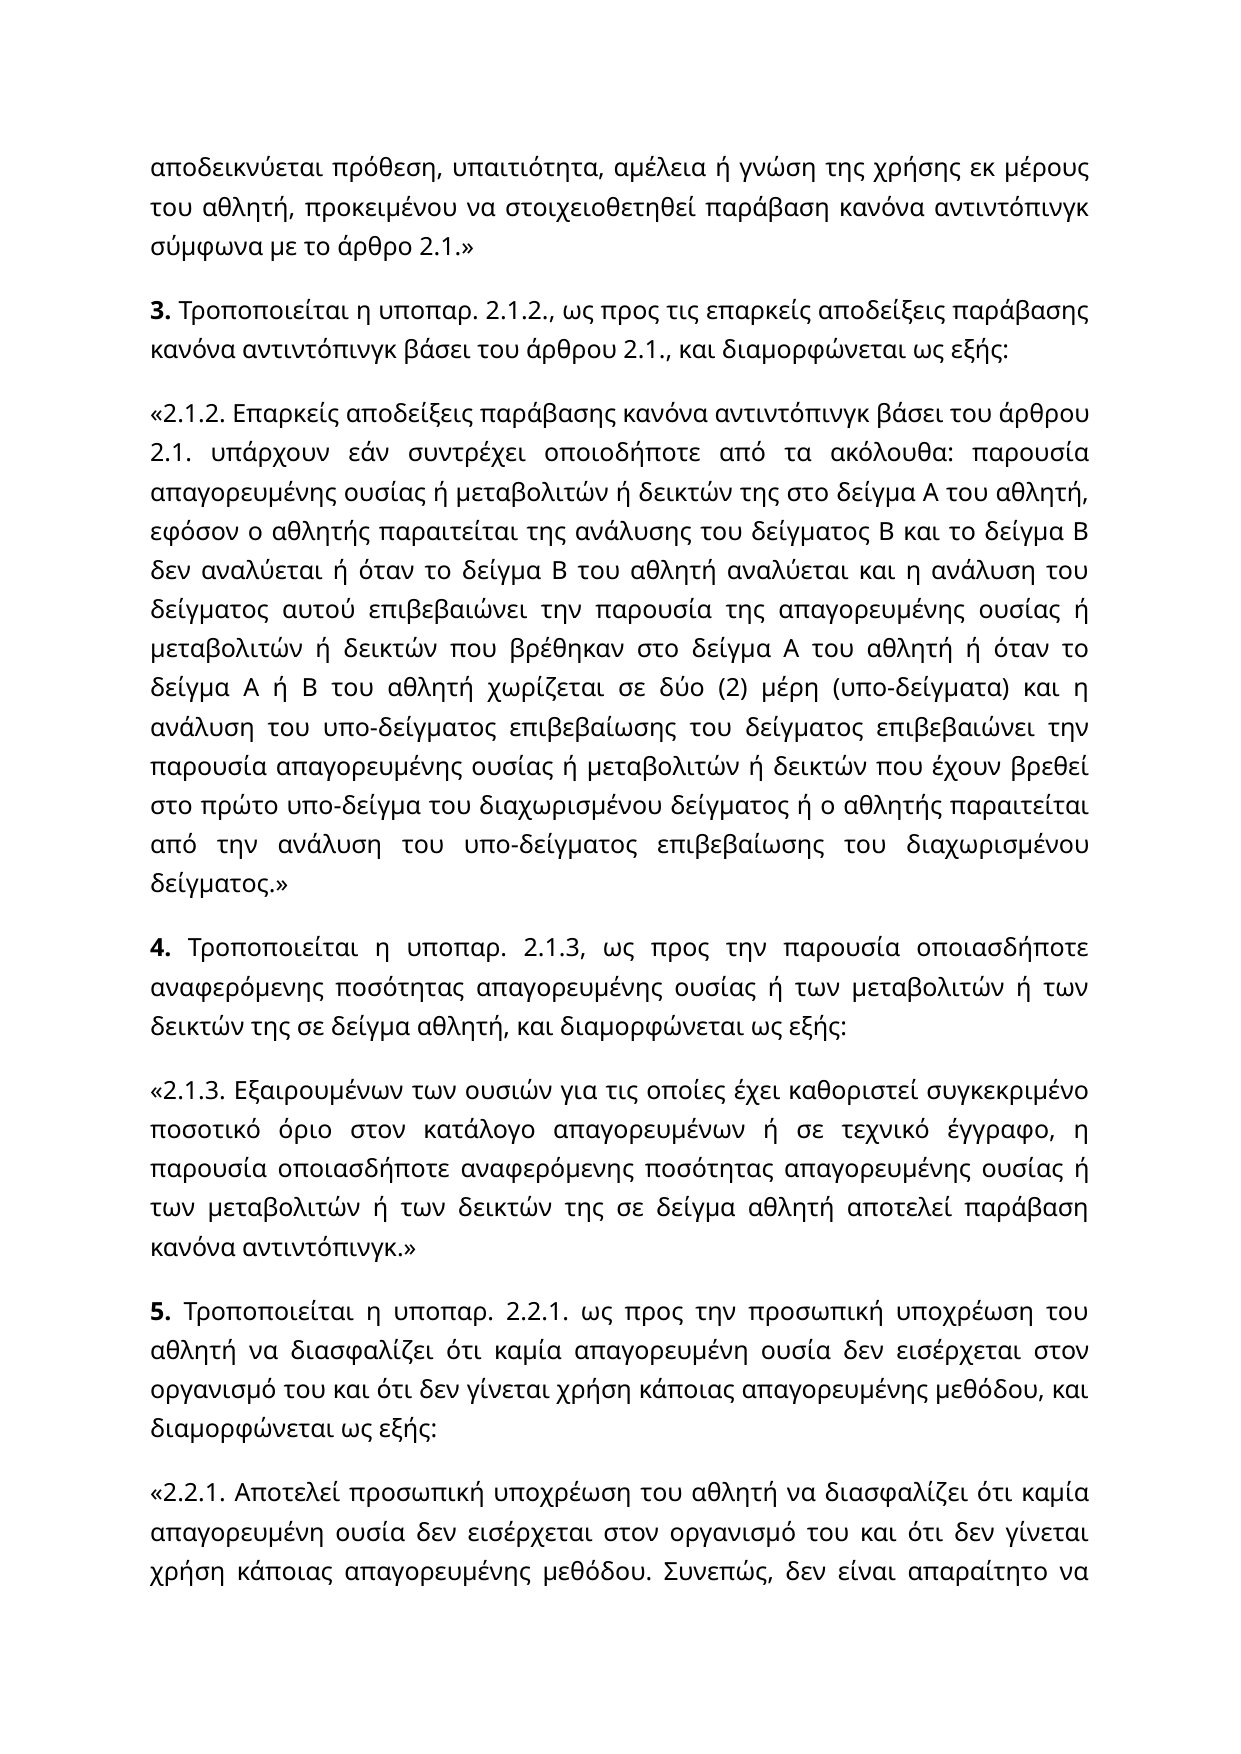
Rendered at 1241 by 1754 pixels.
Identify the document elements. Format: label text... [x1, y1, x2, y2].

text αποδεικνύεται πρόθεση, υπαιτιότητα, αμέλεια ή γνώση της χρήσης εκ μέρους του αθλητή, προκειμένου να στοιχειοθετηθεί παράβαση κανόνα αντιντόπινγκ σύμφωνα με το άρθρο 2.1.» [150, 150, 1090, 262]
text 5. Τροποποιείται η υποπαρ. 2.2.1. ως προς την προσωπική υποχρέωση του αθλητή να διασφαλίζει ότι καμία απαγορευμένη ουσία δεν εισέρχεται στον οργανισμό του και ότι δεν γίνεται χρήση κάποιας απαγορευμένης μεθόδου, και διαμορφώνεται ως εξής: [150, 1293, 1090, 1445]
text «2.1.2. Επαρκείς αποδείξεις παράβασης κανόνα αντιντόπινγκ βάσει του άρθρου 2.1. υπάρχουν εάν συντρέχει οποιοδήποτε από τα ακόλουθα: παρουσία απαγορευμένης ουσίας ή μεταβολιτών ή δεικτών της στο δείγμα Α του αθλητή, εφόσον ο αθλητής παραιτείται της ανάλυσης του δείγματος Β και το δείγμα Β δεν αναλύεται ή όταν το δείγμα Β του αθλητή αναλύεται και η ανάλυση του δείγματος αυτού επιβεβαιώνει την παρουσία της απαγορευμένης ουσίας ή μεταβολιτών ή δεικτών που βρέθηκαν στο δείγμα Α του αθλητή ή όταν το δείγμα Α ή Β του αθλητή χωρίζεται σε δύο (2) μέρη (υπο-δείγματα) και η ανάλυση του υπο-δείγματος επιβεβαίωσης του δείγματος επιβεβαιώνει την παρουσία απαγορευμένης ουσίας ή μεταβολιτών ή δεικτών που έχουν βρεθεί στο πρώτο υπο-δείγμα του διαχωρισμένου δείγματος ή ο αθλητής παραιτείται από την ανάλυση του υπο-δείγματος επιβεβαίωσης του διαχωρισμένου δείγματος.» [150, 396, 1090, 900]
text 3. Τροποποιείται η υποπαρ. 2.1.2., ως προς τις επαρκείς αποδείξεις παράβασης κανόνα αντιντόπινγκ βάσει του άρθρου 2.1., και διαμορφώνεται ως εξής: [150, 292, 1090, 366]
text 4. Τροποποιείται η υποπαρ. 2.1.3, ως προς την παρουσία οποιασδήποτε αναφερόμενης ποσότητας απαγορευμένης ουσίας ή των μεταβολιτών ή των δεικτών της σε δείγμα αθλητή, και διαμορφώνεται ως εξής: [150, 930, 1090, 1042]
text «2.2.1. Αποτελεί προσωπική υποχρέωση του αθλητή να διασφαλίζει ότι καμία απαγορευμένη ουσία δεν εισέρχεται στον οργανισμό του και ότι δεν γίνεται χρήση κάποιας απαγορευμένης μεθόδου. Συνεπώς, δεν είναι απαραίτητο να [150, 1475, 1090, 1587]
text «2.1.3. Εξαιρουμένων των ουσιών για τις οποίες έχει καθοριστεί συγκεκριμένο ποσοτικό όριο στον κατάλογο απαγορευμένων ή σε τεχνικό έγγραφο, η παρουσία οποιασδήποτε αναφερόμενης ποσότητας απαγορευμένης ουσίας ή των μεταβολιτών ή των δεικτών της σε δείγμα αθλητή αποτελεί παράβαση κανόνα αντιντόπινγκ.» [150, 1072, 1090, 1263]
